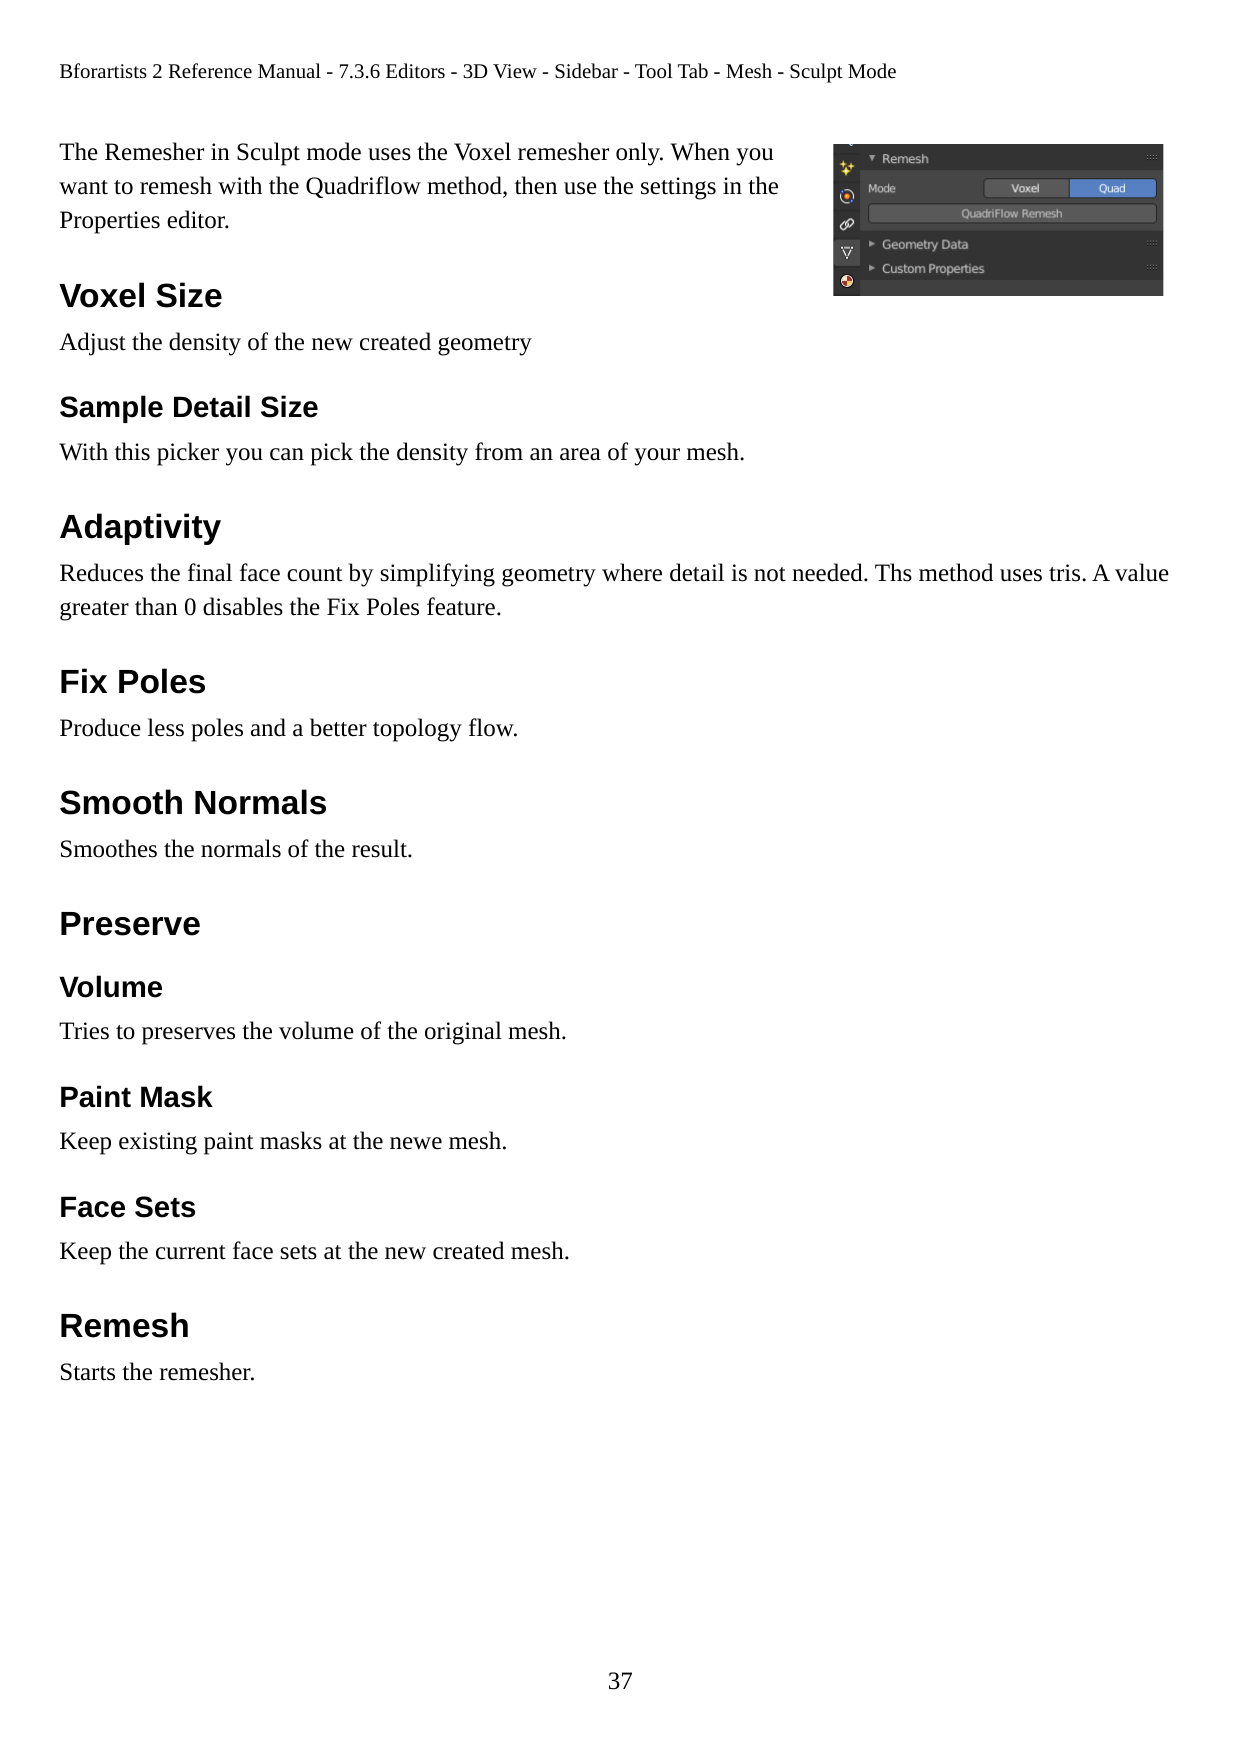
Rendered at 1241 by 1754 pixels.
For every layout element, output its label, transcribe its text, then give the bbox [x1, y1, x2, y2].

text Adjust the density of the new created geometry [59, 327, 1181, 355]
subtitle Adaptivity [59, 506, 1181, 545]
text Smoothes the normals of the result. [59, 834, 1181, 863]
text Starts the remesher. [59, 1357, 1181, 1386]
picture [833, 144, 1164, 296]
subtitle Voxel Size [59, 276, 1181, 314]
text Reduces the final face count by simplifying geometry where detail is not needed. Ths method uses tris. A value greater than 0 disables the Fix Poles feature. [59, 558, 1181, 621]
subtitle Paint Mask [59, 1080, 1181, 1113]
text Keep the current face sets at the new created mesh. [59, 1236, 1181, 1264]
text Tries to preserves the volume of the original mesh. [59, 1016, 1181, 1045]
subtitle Smooth Normals [59, 783, 1181, 822]
subtitle Sample Detail Size [59, 390, 1181, 424]
subtitle Face Sets [59, 1189, 1181, 1223]
text Keep existing paint masks at the newe mesh. [59, 1126, 1181, 1155]
text Produce less poles and a better topology flow. [59, 713, 1181, 742]
text With this picker you can pick the density from an area of your mesh. [59, 437, 1181, 465]
text The Remesher in Sculpt mode uses the Voxel remesher only. When you want to remesh with the Quadriflow method, then use the settings in the Properties editor. [59, 137, 1181, 234]
subtitle Volume [59, 970, 1181, 1003]
subtitle Remesh [59, 1306, 1181, 1344]
subtitle Preserve [59, 904, 1181, 943]
subtitle Fix Poles [59, 662, 1181, 701]
